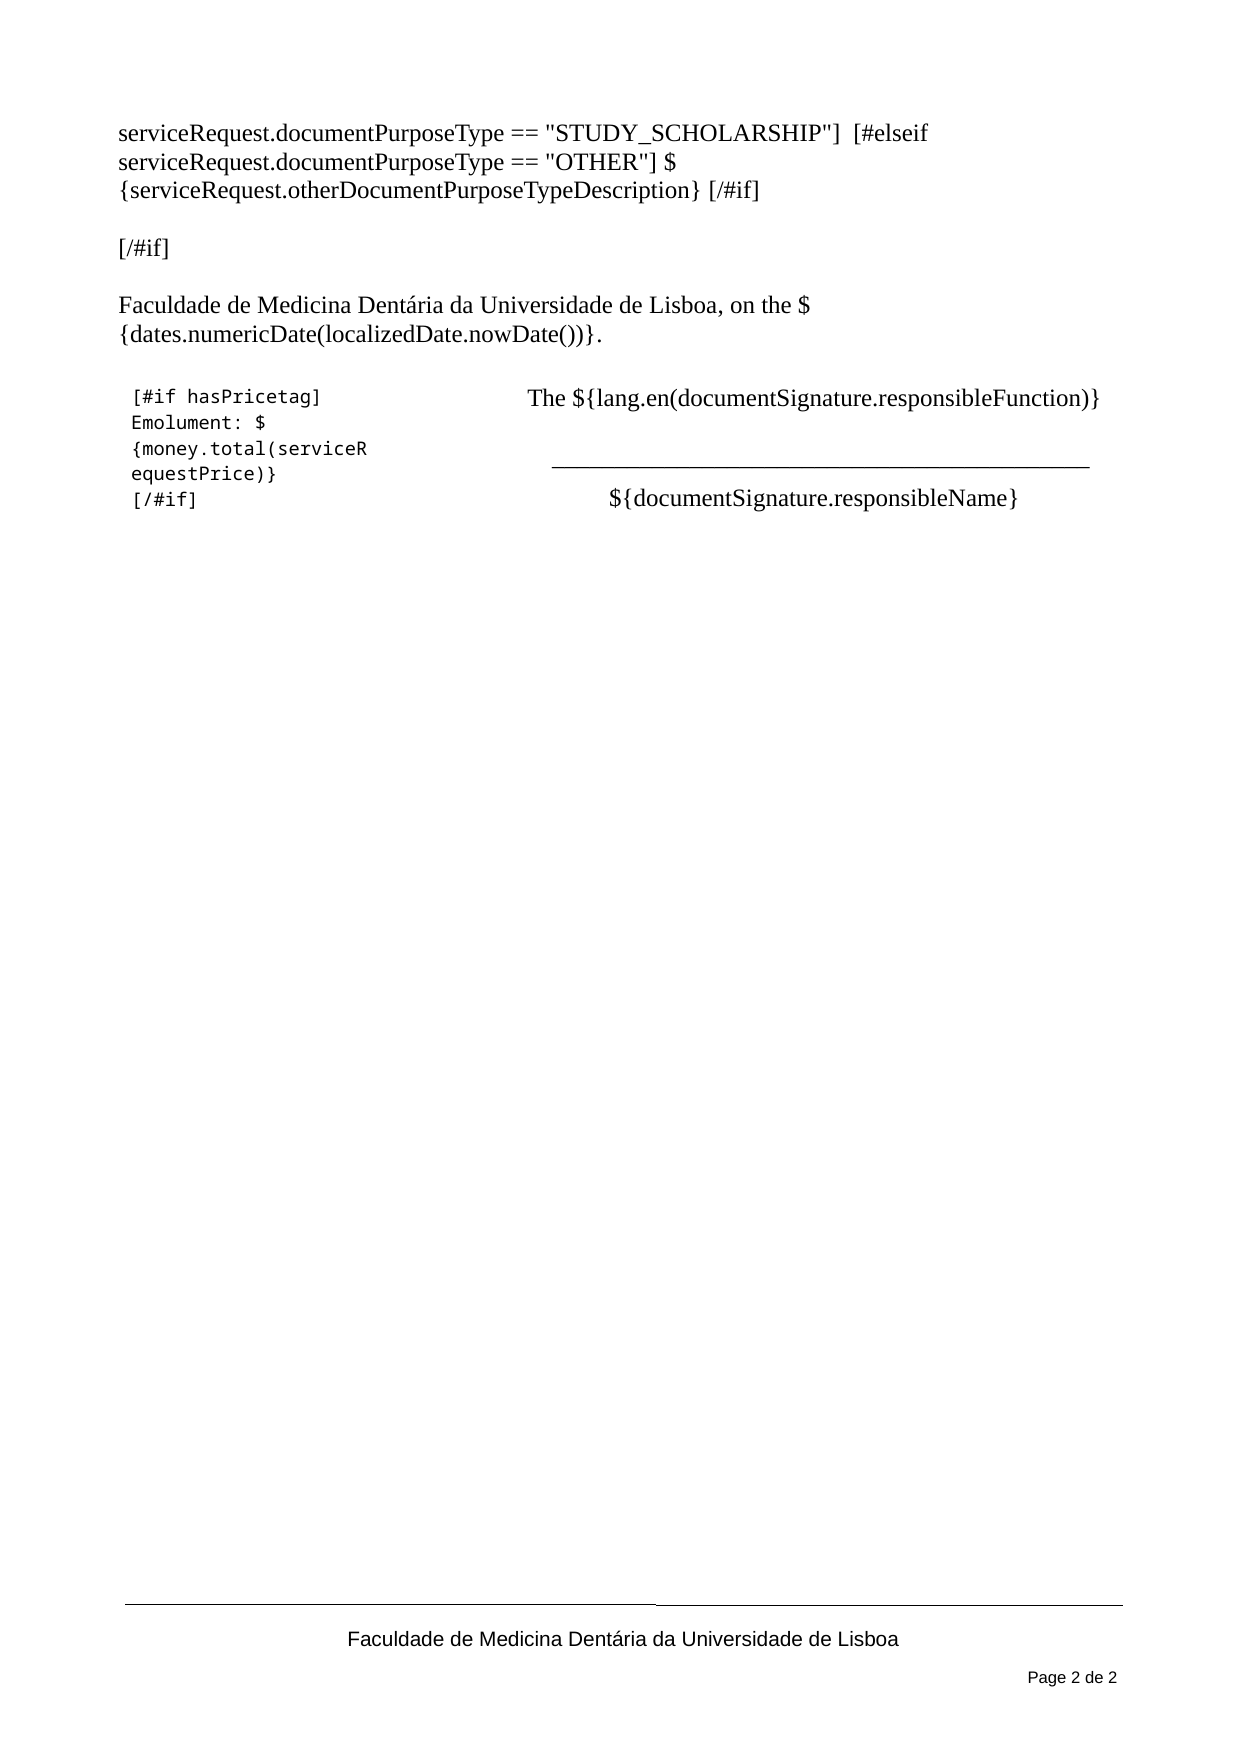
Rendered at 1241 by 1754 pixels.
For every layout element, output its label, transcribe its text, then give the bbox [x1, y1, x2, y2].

table_header The ${lang.en(documentSignature.responsibleFunction)} [519, 377, 1110, 417]
text serviceRequest.documentPurposeType == "STUDY_SCHOLARSHIP"] [#elseif serviceRequest.documentPurposeType == "OTHER"] ${serviceRequest.otherDocumentPurposeTypeDescription} [/#if] [118, 118, 1122, 204]
text Faculdade de Medicina Dentária da Universidade de Lisboa, on the ${dates.numericDate(localizedDate.nowDate())}. [118, 291, 1122, 348]
table_header [#if hasPricetag] Emolument: ${money.total(serviceRequestPrice)} [/#if] [125, 377, 519, 517]
table_cell ___________________________________________ [519, 417, 1110, 477]
table_cell ${documentSignature.responsibleName} [519, 477, 1110, 517]
text [/#if] [118, 233, 1122, 262]
